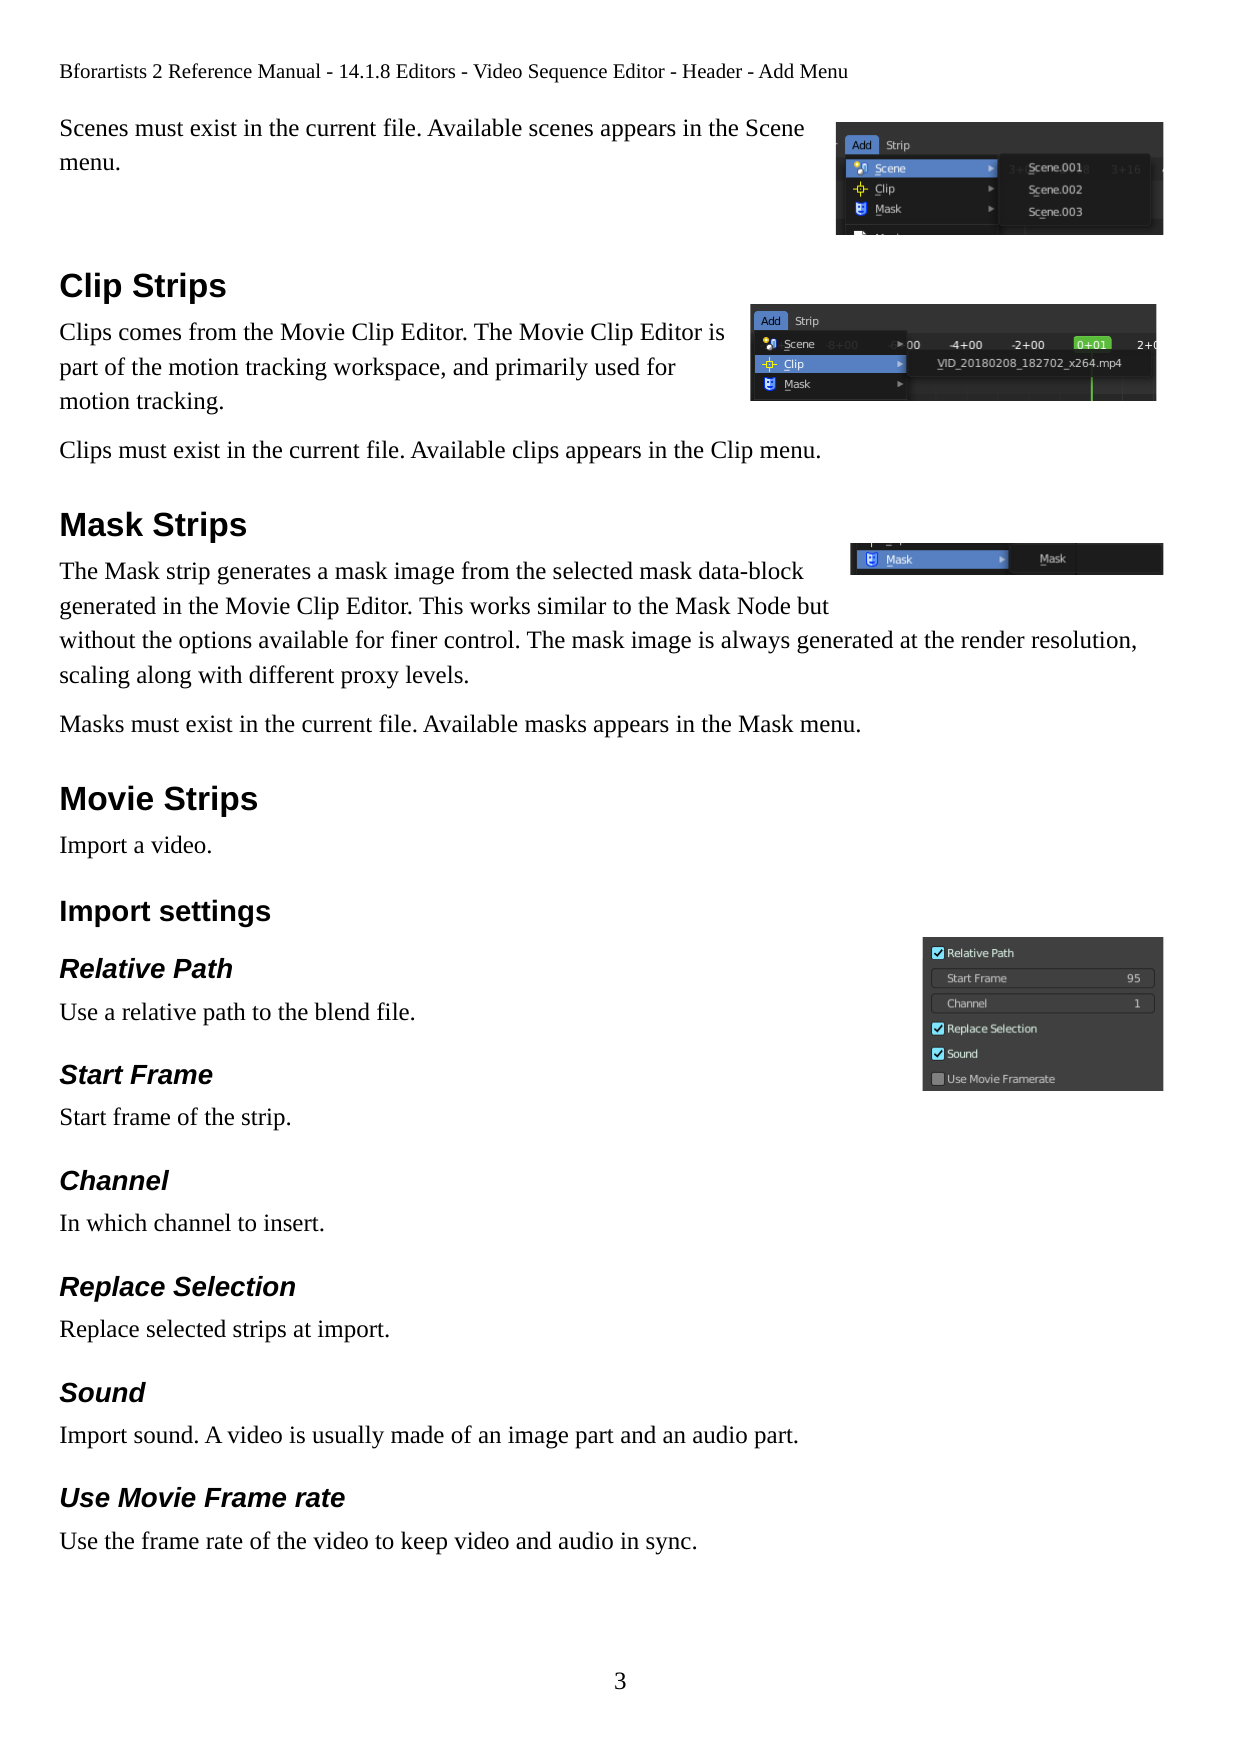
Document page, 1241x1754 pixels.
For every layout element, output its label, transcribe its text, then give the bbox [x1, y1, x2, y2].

subtitle [1164, 1058, 1181, 1090]
subtitle Sound [59, 1376, 1181, 1408]
text Import sound. A video is usually made of an image part and an audio part. [59, 1420, 1181, 1449]
subtitle Replace Selection [59, 1270, 1181, 1302]
text Replace selected strips at import. [59, 1314, 1181, 1343]
text Use the frame rate of the video to keep video and audio in sync. [59, 1526, 1181, 1555]
subtitle Movie Strips [59, 779, 1181, 817]
text Start frame of the strip. [59, 1102, 1181, 1131]
subtitle Start Frame [59, 1058, 922, 1090]
subtitle Relative Path [59, 952, 922, 984]
text Use a relative path to the blend file. [59, 997, 922, 1025]
picture [750, 304, 1157, 401]
text Clips must exist in the current file. Available clips appears in the Clip menu. [59, 435, 1181, 464]
text The Mask strip generates a mask image from the selected mask data-block generated in the Movie Clip Editor. This works similar to the Mask Node but without the options available for finer control. The mask image is always generated at the render resolution, scaling along with different proxy levels. [59, 556, 1181, 688]
text Import a video. [59, 830, 1181, 858]
subtitle Import settings [59, 893, 1181, 927]
text In which channel to insert. [59, 1208, 1181, 1237]
subtitle Channel [59, 1164, 1181, 1196]
subtitle Clip Strips [59, 266, 1181, 305]
subtitle [1164, 952, 1181, 984]
subtitle Use Movie Frame rate [59, 1482, 1181, 1514]
text Scenes must exist in the current file. Available scenes appears in the Scene menu. [59, 113, 1181, 176]
picture [922, 937, 1164, 1091]
picture [835, 122, 1164, 235]
picture [850, 543, 1164, 575]
text Clips comes from the Movie Clip Editor. The Movie Clip Editor is part of the motion tracking workspace, and primarily used for motion tracking. [59, 317, 1181, 415]
subtitle Mask Strips [59, 505, 1181, 544]
text Masks must exist in the current file. Available masks appears in the Mask menu. [59, 709, 1181, 737]
